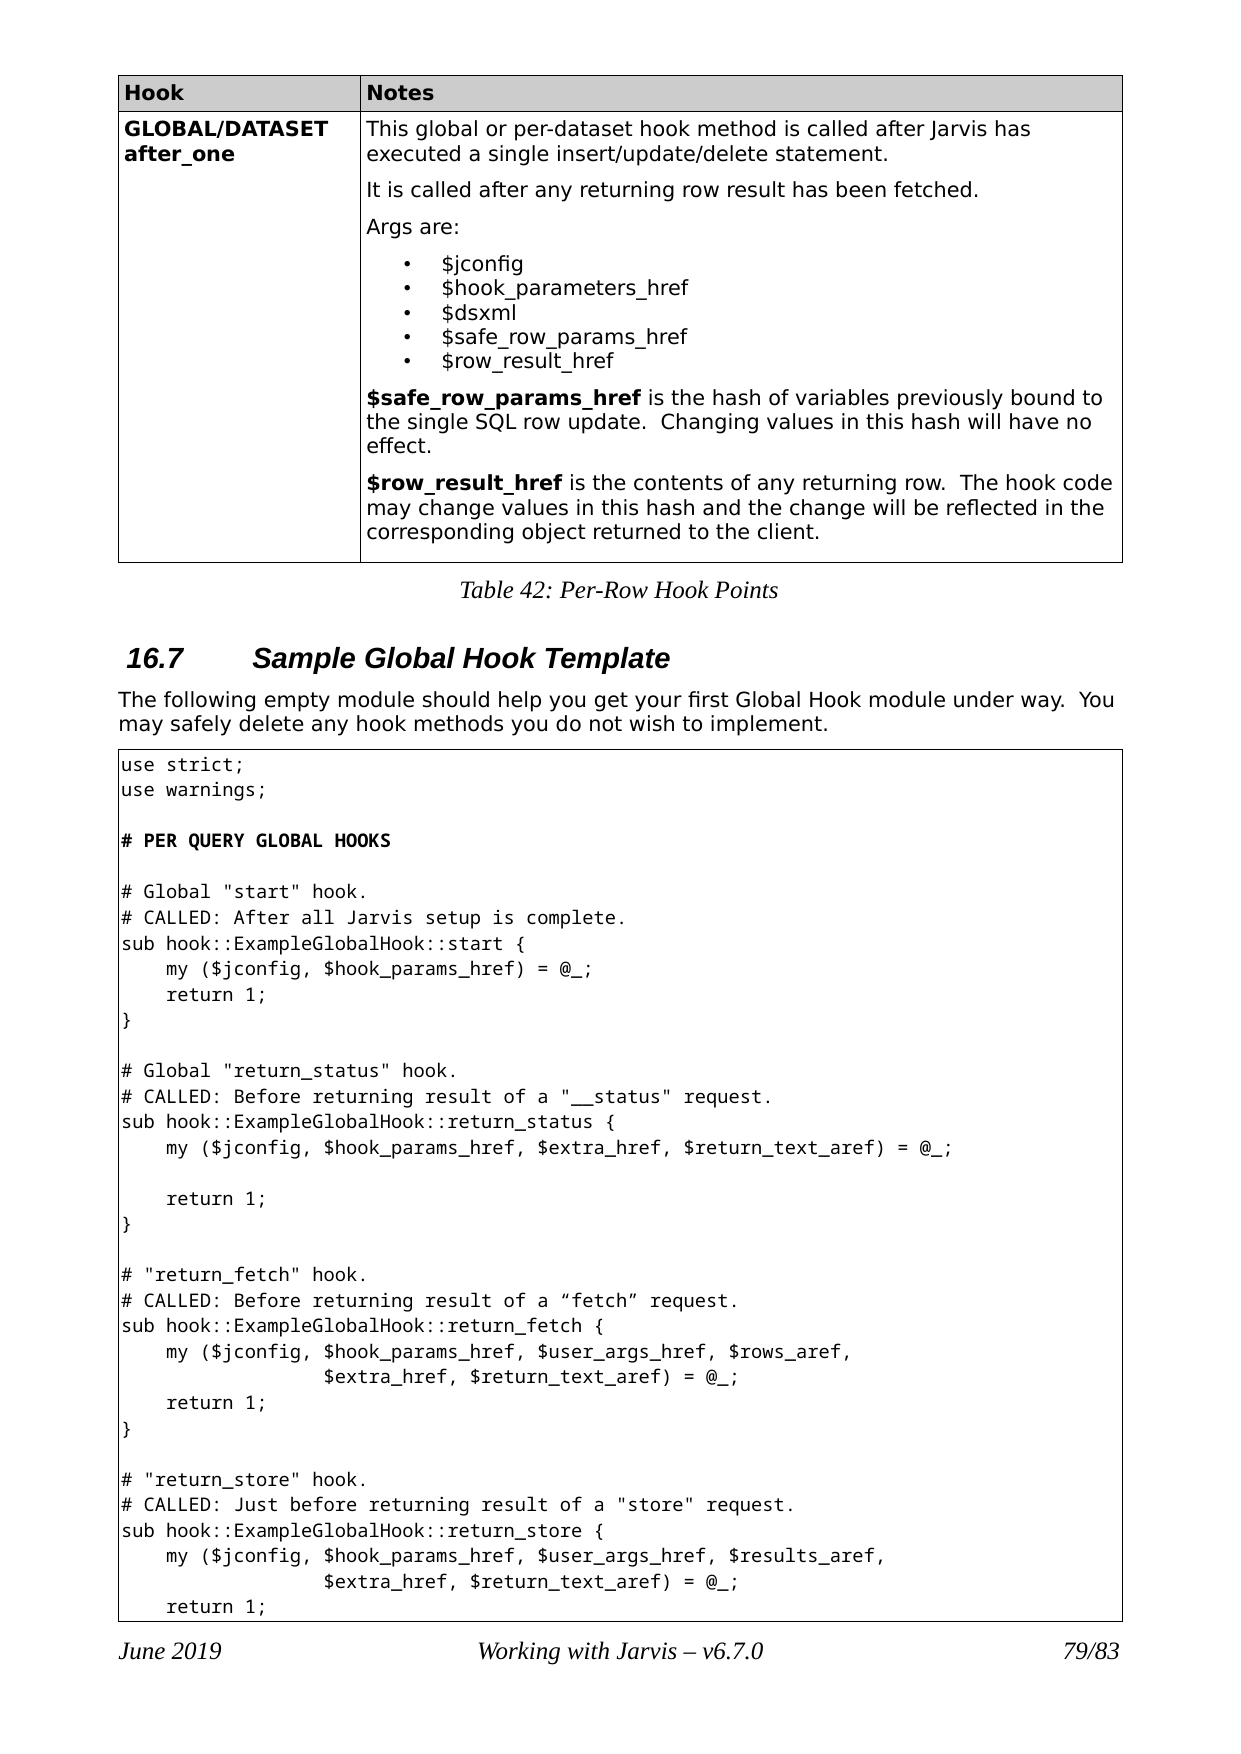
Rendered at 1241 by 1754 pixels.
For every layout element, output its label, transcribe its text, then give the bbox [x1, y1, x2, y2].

table_header Hook [119, 76, 360, 111]
text sub hook::ExampleGlobalHook::start { [119, 927, 1122, 953]
text The following empty module should help you get your first Global Hook module under way. You may safely delete any hook methods you do not wish to implement. [118, 688, 1122, 736]
text return 1; [119, 1182, 1122, 1208]
subtitle Sample Global Hook Template [118, 642, 1122, 675]
text # CALLED: Before returning result of a “fetch” request. [119, 1284, 1122, 1310]
text sub hook::ExampleGlobalHook::return_fetch { [119, 1310, 1122, 1336]
text } [119, 1004, 1122, 1032]
text my ($jconfig, $hook_params_href, $extra_href, $return_text_aref) = @_; [119, 1131, 1122, 1159]
text my ($jconfig, $hook_params_href, $user_args_href, $rows_aref, [119, 1336, 1122, 1361]
text $extra_href, $return_text_aref) = @_; [119, 1361, 1122, 1387]
text # PER QUERY GLOBAL HOOKS [119, 825, 1122, 853]
text # CALLED: After all Jarvis setup is complete. [119, 902, 1122, 927]
text my ($jconfig, $hook_params_href) = @_; [119, 953, 1122, 978]
table_cell GLOBAL/DATASET after_one [119, 112, 360, 562]
text sub hook::ExampleGlobalHook::return_status { [119, 1106, 1122, 1131]
text # CALLED: Before returning result of a "__status" request. [119, 1080, 1122, 1106]
text Table 42: Per-Row Hook Points [118, 575, 1122, 604]
text use warnings; [119, 774, 1122, 802]
text } [119, 1208, 1122, 1236]
text return 1; [119, 1591, 1122, 1621]
table_cell This global or per-dataset hook method is called after Jarvis has executed a single insert/update/delete statement. It is called after any returning row result has been fetched. Args are: $jconfig $hook_parameters_href $dsxml $safe_row_params_href $row_result_href $safe_row_params_href is the hash of variables previously bound to the single SQL row update. Changing values in this hash will have no effect. $row_result_href is the contents of any returning row. The hook code may change values in this hash and the change will be reflected in the corresponding object returned to the client. [361, 112, 1122, 562]
text use strict; [119, 750, 1122, 774]
text # CALLED: Just before returning result of a "store" request. [119, 1489, 1122, 1514]
text # Global "return_status" hook. [119, 1055, 1122, 1080]
text # "return_fetch" hook. [119, 1259, 1122, 1284]
text # "return_store" hook. [119, 1463, 1122, 1489]
text # Global "start" hook. [119, 876, 1122, 902]
text } [119, 1412, 1122, 1440]
text my ($jconfig, $hook_params_href, $user_args_href, $results_aref, [119, 1540, 1122, 1565]
text return 1; [119, 1387, 1122, 1412]
text return 1; [119, 978, 1122, 1004]
text sub hook::ExampleGlobalHook::return_store { [119, 1514, 1122, 1540]
table_header Notes [361, 76, 1122, 111]
text $extra_href, $return_text_aref) = @_; [119, 1565, 1122, 1591]
